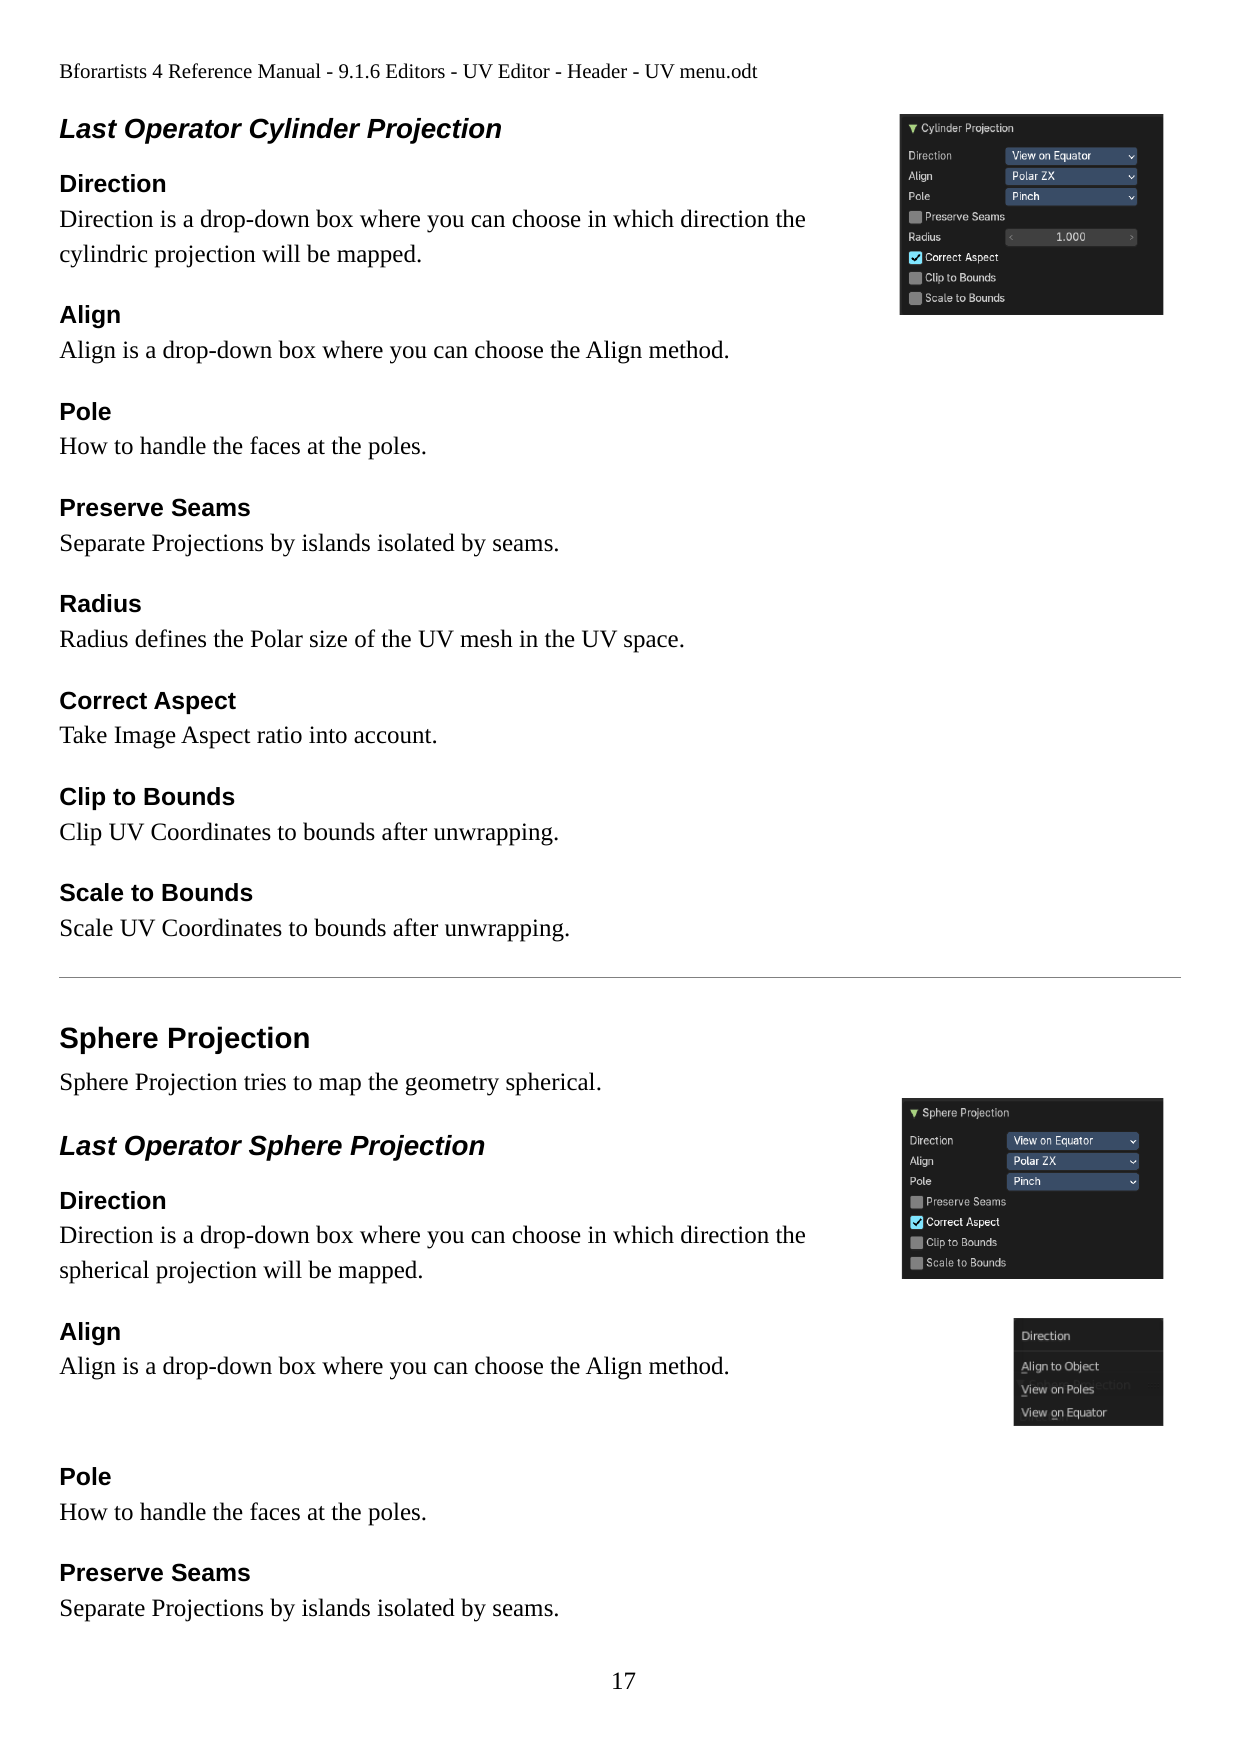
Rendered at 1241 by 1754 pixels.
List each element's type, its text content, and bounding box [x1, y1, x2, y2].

subtitle [1164, 1186, 1181, 1214]
text Align is a drop-down box where you can choose the Align method. [59, 1351, 1013, 1380]
text Direction is a drop-down box where you can choose in which direction the spherical projection will be mapped. [59, 1221, 1181, 1284]
subtitle Last Operator Sphere Projection [59, 1129, 901, 1161]
text Scale UV Coordinates to bounds after unwrapping. [59, 913, 1181, 942]
subtitle Preserve Seams [59, 493, 1181, 522]
text Take Image Aspect ratio into account. [59, 721, 1181, 749]
subtitle Direction [59, 169, 899, 198]
subtitle Scale to Bounds [59, 878, 1181, 907]
subtitle Align [59, 300, 1181, 329]
subtitle Preserve Seams [59, 1558, 1181, 1587]
text How to handle the faces at the poles. [59, 431, 1181, 460]
text Direction is a drop-down box where you can choose in which direction the cylindric projection will be mapped. [59, 204, 899, 267]
subtitle [1164, 169, 1181, 198]
subtitle Clip to Bounds [59, 782, 1181, 811]
subtitle Align [59, 1317, 1181, 1345]
text Radius defines the Polar size of the UV mesh in the UV space. [59, 624, 1181, 653]
text Separate Projections by islands isolated by seams. [59, 1593, 1181, 1622]
subtitle Direction [59, 1186, 901, 1214]
text How to handle the faces at the poles. [59, 1497, 1181, 1526]
picture [1013, 1318, 1164, 1426]
text Clip UV Coordinates to bounds after unwrapping. [59, 817, 1181, 846]
picture [899, 114, 1164, 315]
subtitle Last Operator Cylinder Projection [59, 113, 1181, 144]
text Separate Projections by islands isolated by seams. [59, 528, 1181, 557]
text Sphere Projection tries to map the geometry spherical. [59, 1067, 1181, 1096]
subtitle Sphere Projection [59, 1021, 1181, 1055]
text Align is a drop-down box where you can choose the Align method. [59, 335, 1181, 364]
subtitle Pole [59, 1462, 1181, 1491]
subtitle Correct Aspect [59, 686, 1181, 714]
subtitle Pole [59, 397, 1181, 425]
picture [901, 1098, 1164, 1279]
subtitle Radius [59, 589, 1181, 618]
